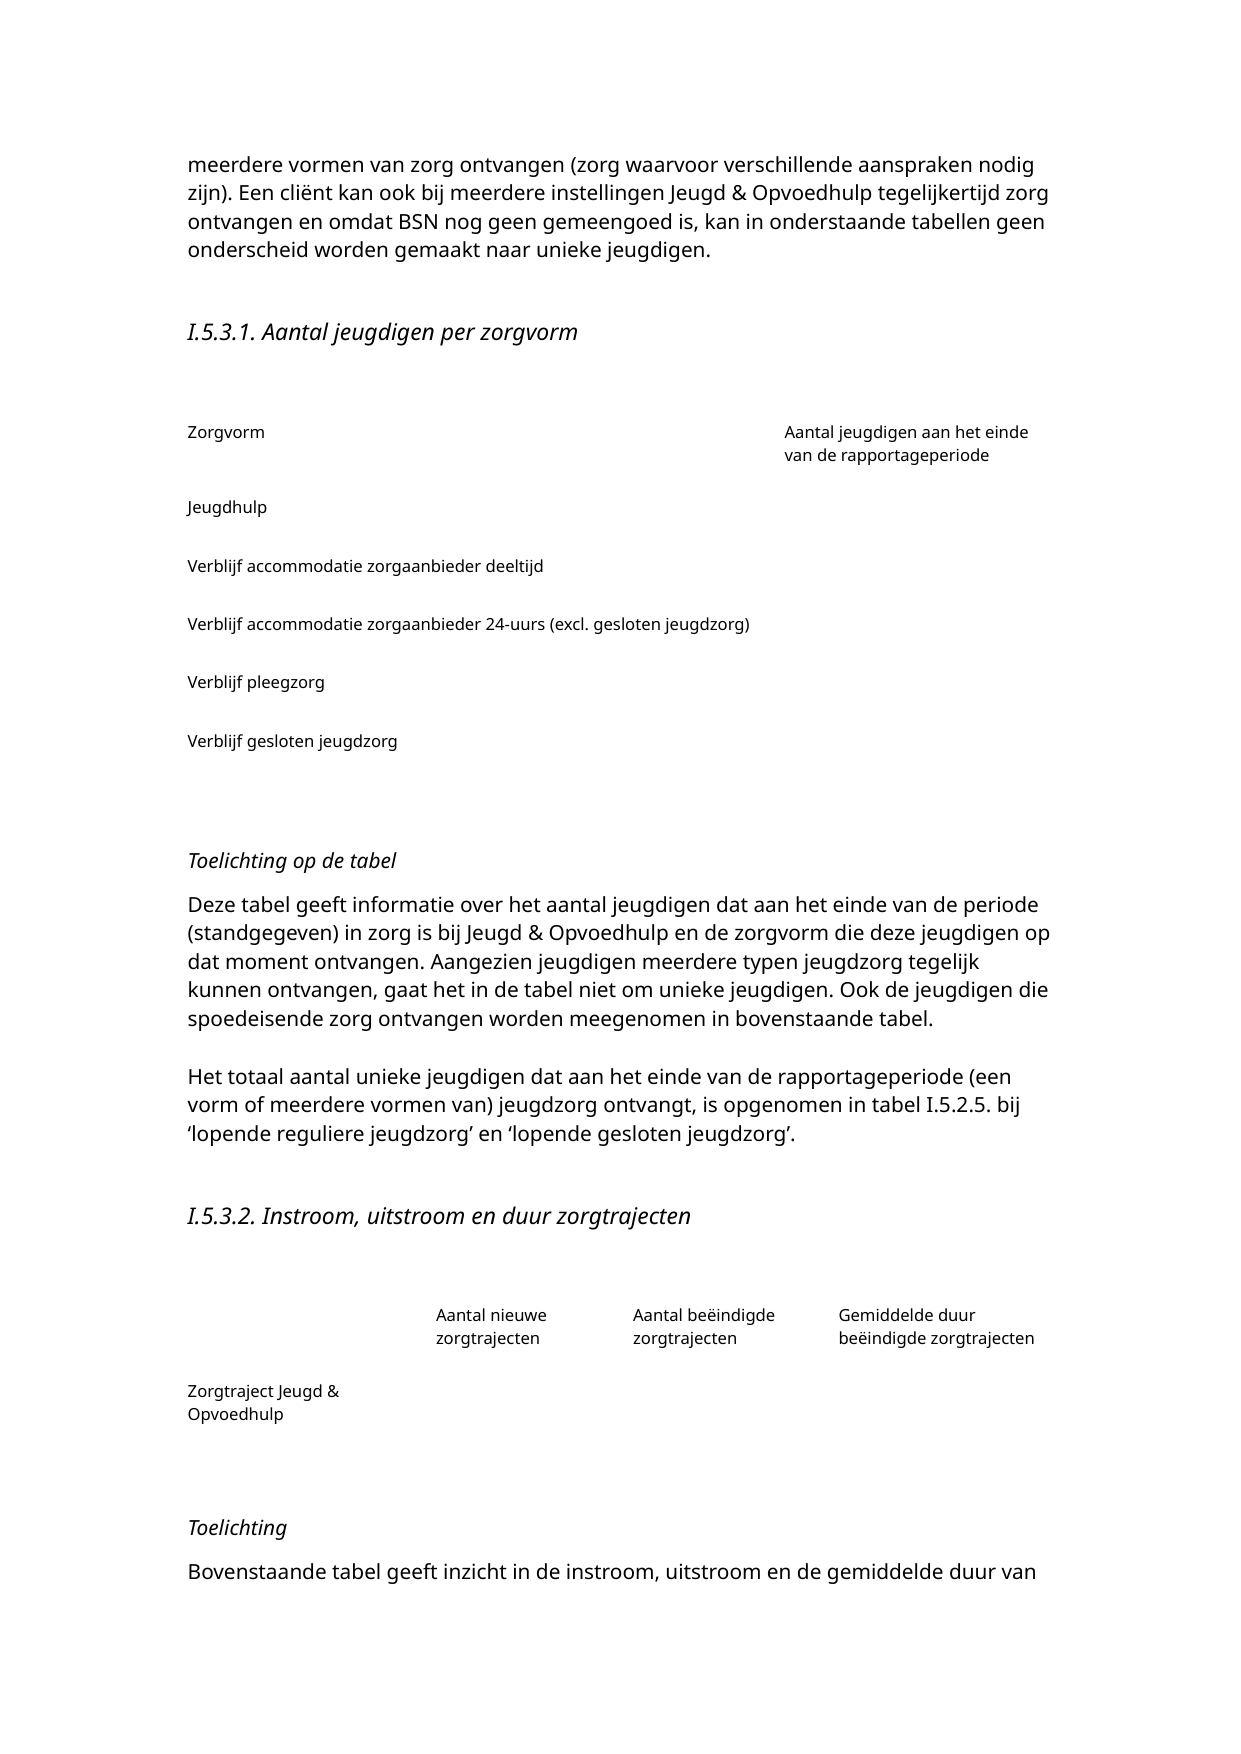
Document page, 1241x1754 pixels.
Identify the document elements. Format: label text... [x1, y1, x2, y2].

text Het totaal aantal unieke jeugdigen dat aan het einde van de rapportageperiode (een vorm of meerdere vormen van) jeugdzorg ontvangt, is opgenomen in tabel I.5.2.5. bij ‘lopende reguliere jeugdzorg’ en ‘lopende gesloten jeugdzorg’. [187, 1062, 1053, 1147]
text Bovenstaande tabel geeft inzicht in de instroom, uitstroom en de gemiddelde duur van [187, 1557, 1053, 1585]
table_cell Jeugdhulp [188, 496, 784, 554]
subtitle I.5.3.1. Aantal jeugdigen per zorgvorm [187, 316, 1053, 347]
table_header Aantal jeugdigen aan het einde van de rapportageperiode [784, 420, 1053, 496]
text Toelichting [187, 1513, 1053, 1542]
table_cell Verblijf pleegzorg [188, 671, 784, 729]
table_cell [784, 730, 1053, 788]
table_header Aantal beëindigde zorgtrajecten [633, 1304, 838, 1379]
table_cell [784, 671, 1053, 729]
text Deze tabel geeft informatie over het aantal jeugdigen dat aan het einde van de periode (standgegeven) in zorg is bij Jeugd & Opvoedhulp en de zorgvorm die deze jeugdigen op dat moment ontvangen. Aangezien jeugdigen meerdere typen jeugdzorg tegelijk kunnen ontvangen, gaat het in de tabel niet om unieke jeugdigen. Ook de jeugdigen die spoedeisende zorg ontvangen worden meegenomen in bovenstaande tabel. [187, 890, 1053, 1032]
table_cell Verblijf accommodatie zorgaanbieder deeltijd [188, 554, 784, 613]
table_header Gemiddelde duur beëindigde zorgtrajecten [838, 1304, 1053, 1379]
table_header [188, 1304, 436, 1379]
text meerdere vormen van zorg ontvangen (zorg waarvoor verschillende aanspraken nodig zijn). Een cliënt kan ook bij meerdere instellingen Jeugd & Opvoedhulp tegelijkertijd zorg ontvangen en omdat BSN nog geen gemeengoed is, kan in onderstaande tabellen geen onderscheid worden gemaakt naar unieke jeugdigen. [187, 150, 1053, 264]
table_cell Zorgtraject Jeugd & Opvoedhulp [188, 1380, 436, 1455]
subtitle I.5.3.2. Instroom, uitstroom en duur zorgtrajecten [187, 1200, 1053, 1231]
table_cell [838, 1380, 1053, 1455]
table_cell Verblijf gesloten jeugdzorg [188, 730, 784, 788]
table_cell [784, 554, 1053, 613]
text Toelichting op de tabel [187, 846, 1053, 875]
table_cell [633, 1380, 838, 1455]
table_cell [784, 613, 1053, 671]
table_header Aantal nieuwe zorgtrajecten [436, 1304, 633, 1379]
table_cell [436, 1380, 633, 1455]
table_header Zorgvorm [188, 420, 784, 496]
table_cell [784, 496, 1053, 554]
table_cell Verblijf accommodatie zorgaanbieder 24-uurs (excl. gesloten jeugdzorg) [188, 613, 784, 671]
